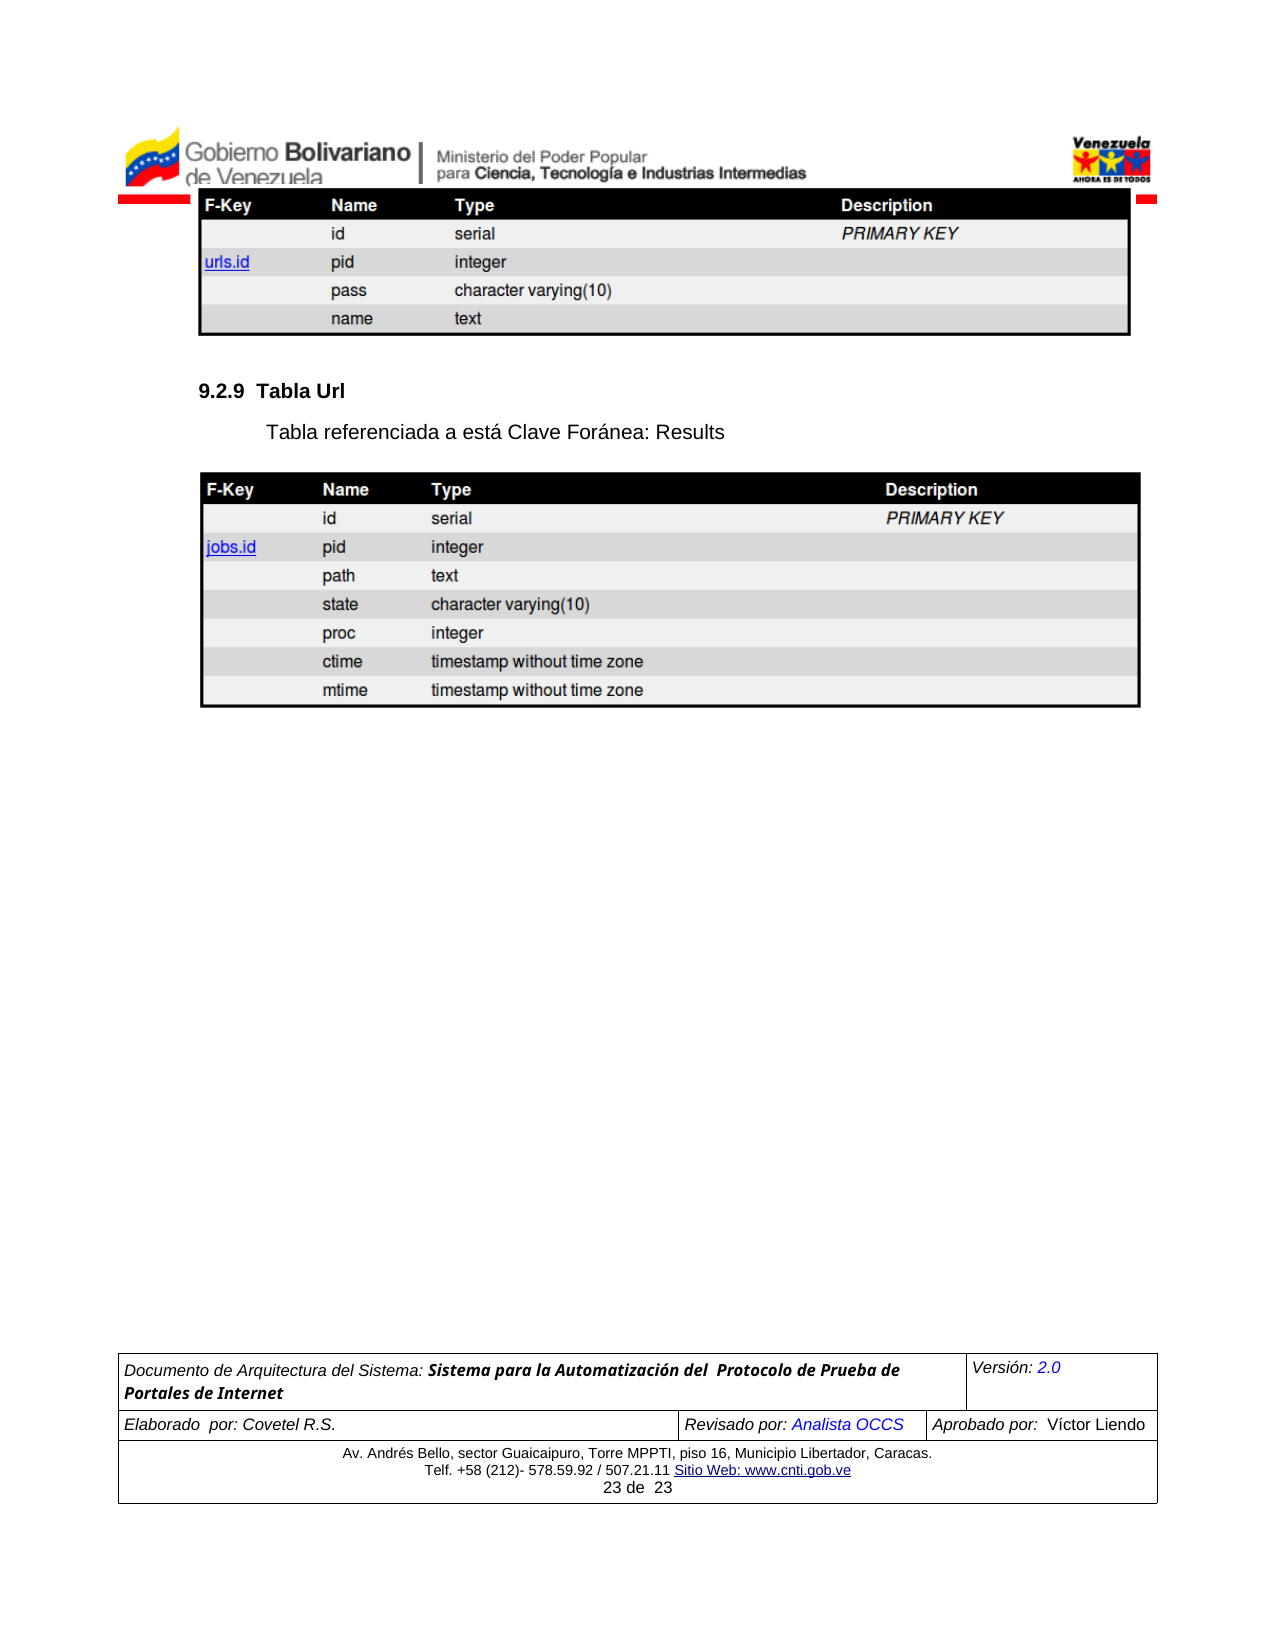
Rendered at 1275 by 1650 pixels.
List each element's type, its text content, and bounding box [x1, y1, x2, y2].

picture [196, 467, 1146, 713]
text Tabla referenciada a está Clave Foránea: Results [118, 421, 1157, 444]
subtitle Tabla Url [192, 380, 1157, 403]
picture [118, 118, 1157, 339]
